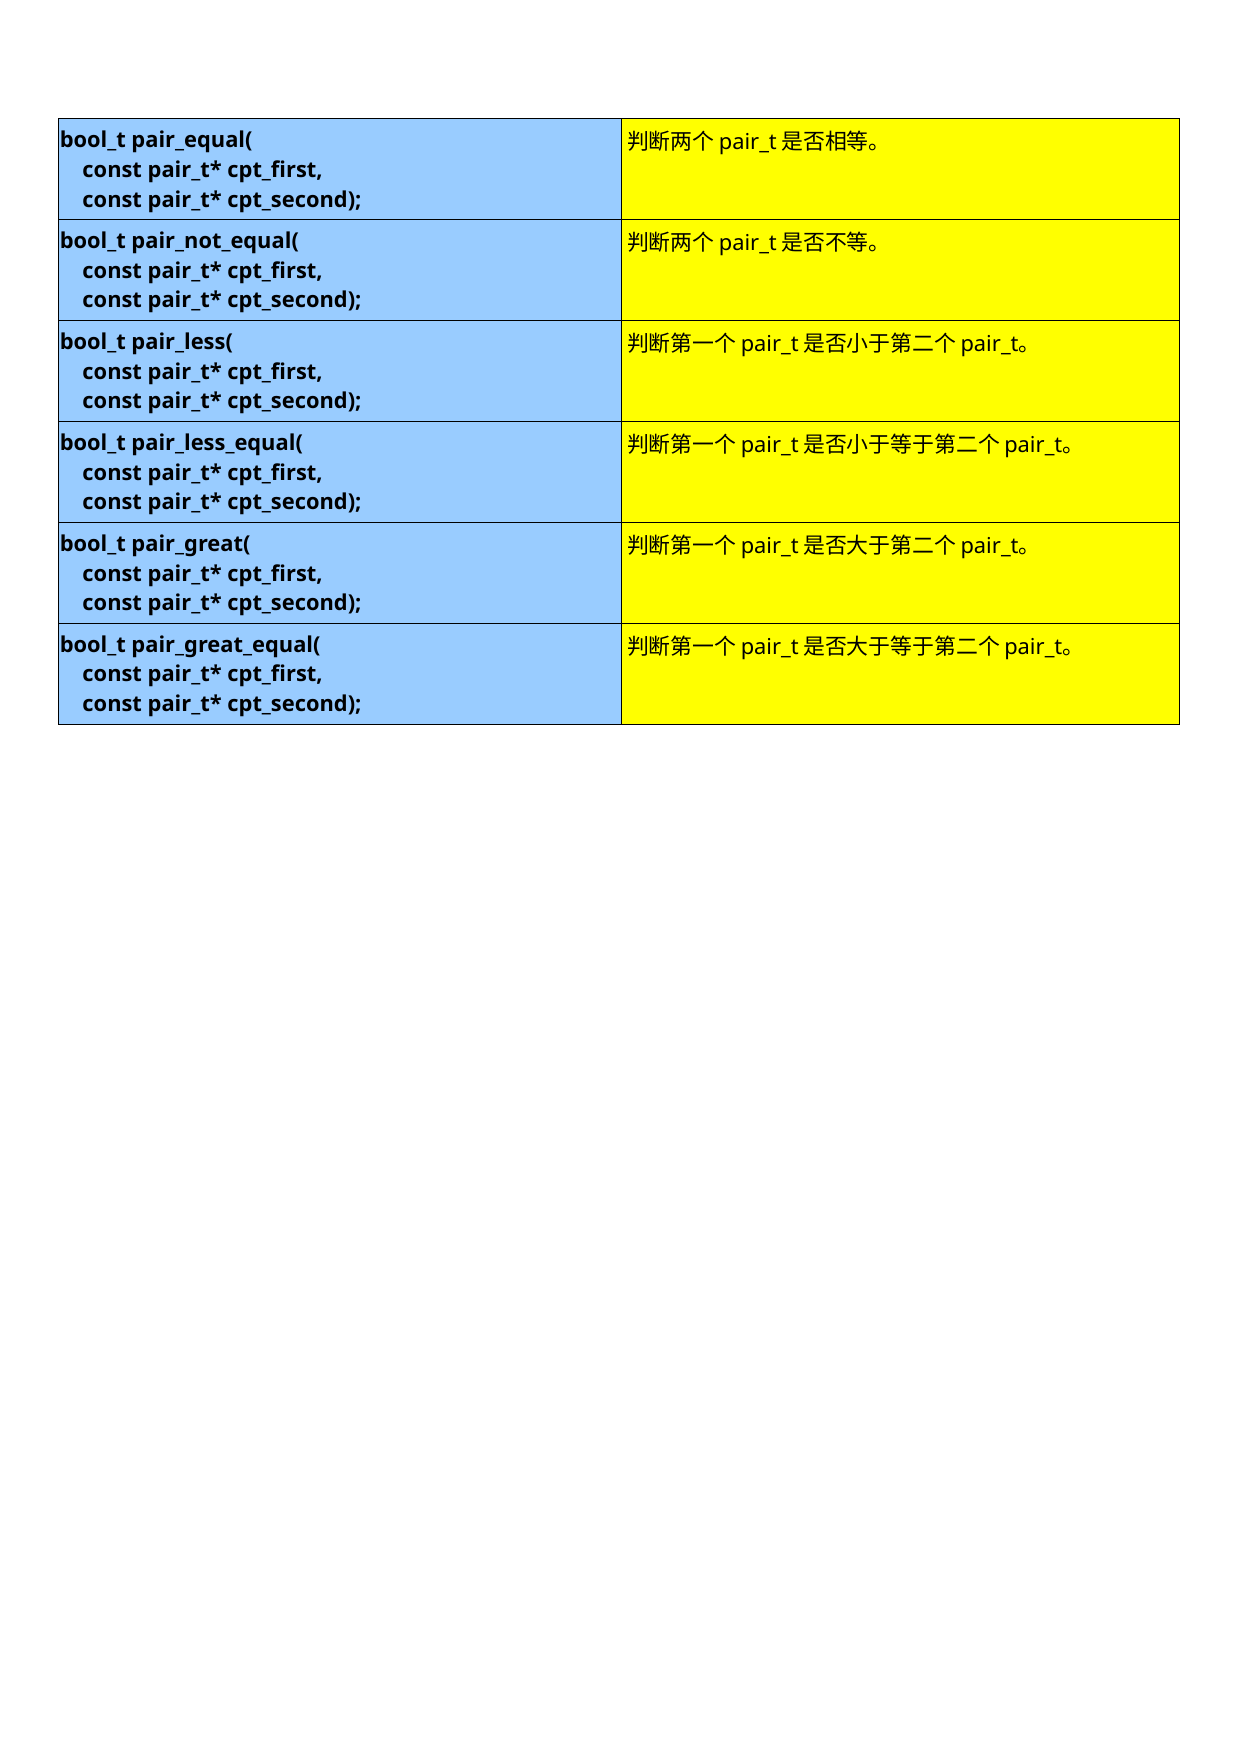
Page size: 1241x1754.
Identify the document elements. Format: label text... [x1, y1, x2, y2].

table_cell 判断第一个pair_t是否小于等于第二个pair_t。 [622, 422, 1179, 522]
table_cell 判断第一个pair_t是否小于第二个pair_t。 [622, 321, 1179, 421]
table_cell 判断第一个pair_t是否大于等于第二个pair_t。 [622, 624, 1179, 724]
table_cell 判断第一个pair_t是否大于第二个pair_t。 [622, 523, 1179, 623]
table_cell bool_t pair_not_equal( const pair_t* cpt_first, const pair_t* cpt_second); [59, 220, 621, 320]
table_cell bool_t pair_less_equal( const pair_t* cpt_first, const pair_t* cpt_second); [59, 422, 621, 522]
table_cell 判断两个pair_t是否相等。 [622, 119, 1179, 219]
table_cell bool_t pair_great_equal( const pair_t* cpt_first, const pair_t* cpt_second); [59, 624, 621, 724]
table_cell bool_t pair_great( const pair_t* cpt_first, const pair_t* cpt_second); [59, 523, 621, 623]
table_cell bool_t pair_equal( const pair_t* cpt_first, const pair_t* cpt_second); [59, 119, 621, 219]
table_cell bool_t pair_less( const pair_t* cpt_first, const pair_t* cpt_second); [59, 321, 621, 421]
table_cell 判断两个pair_t是否不等。 [622, 220, 1179, 320]
